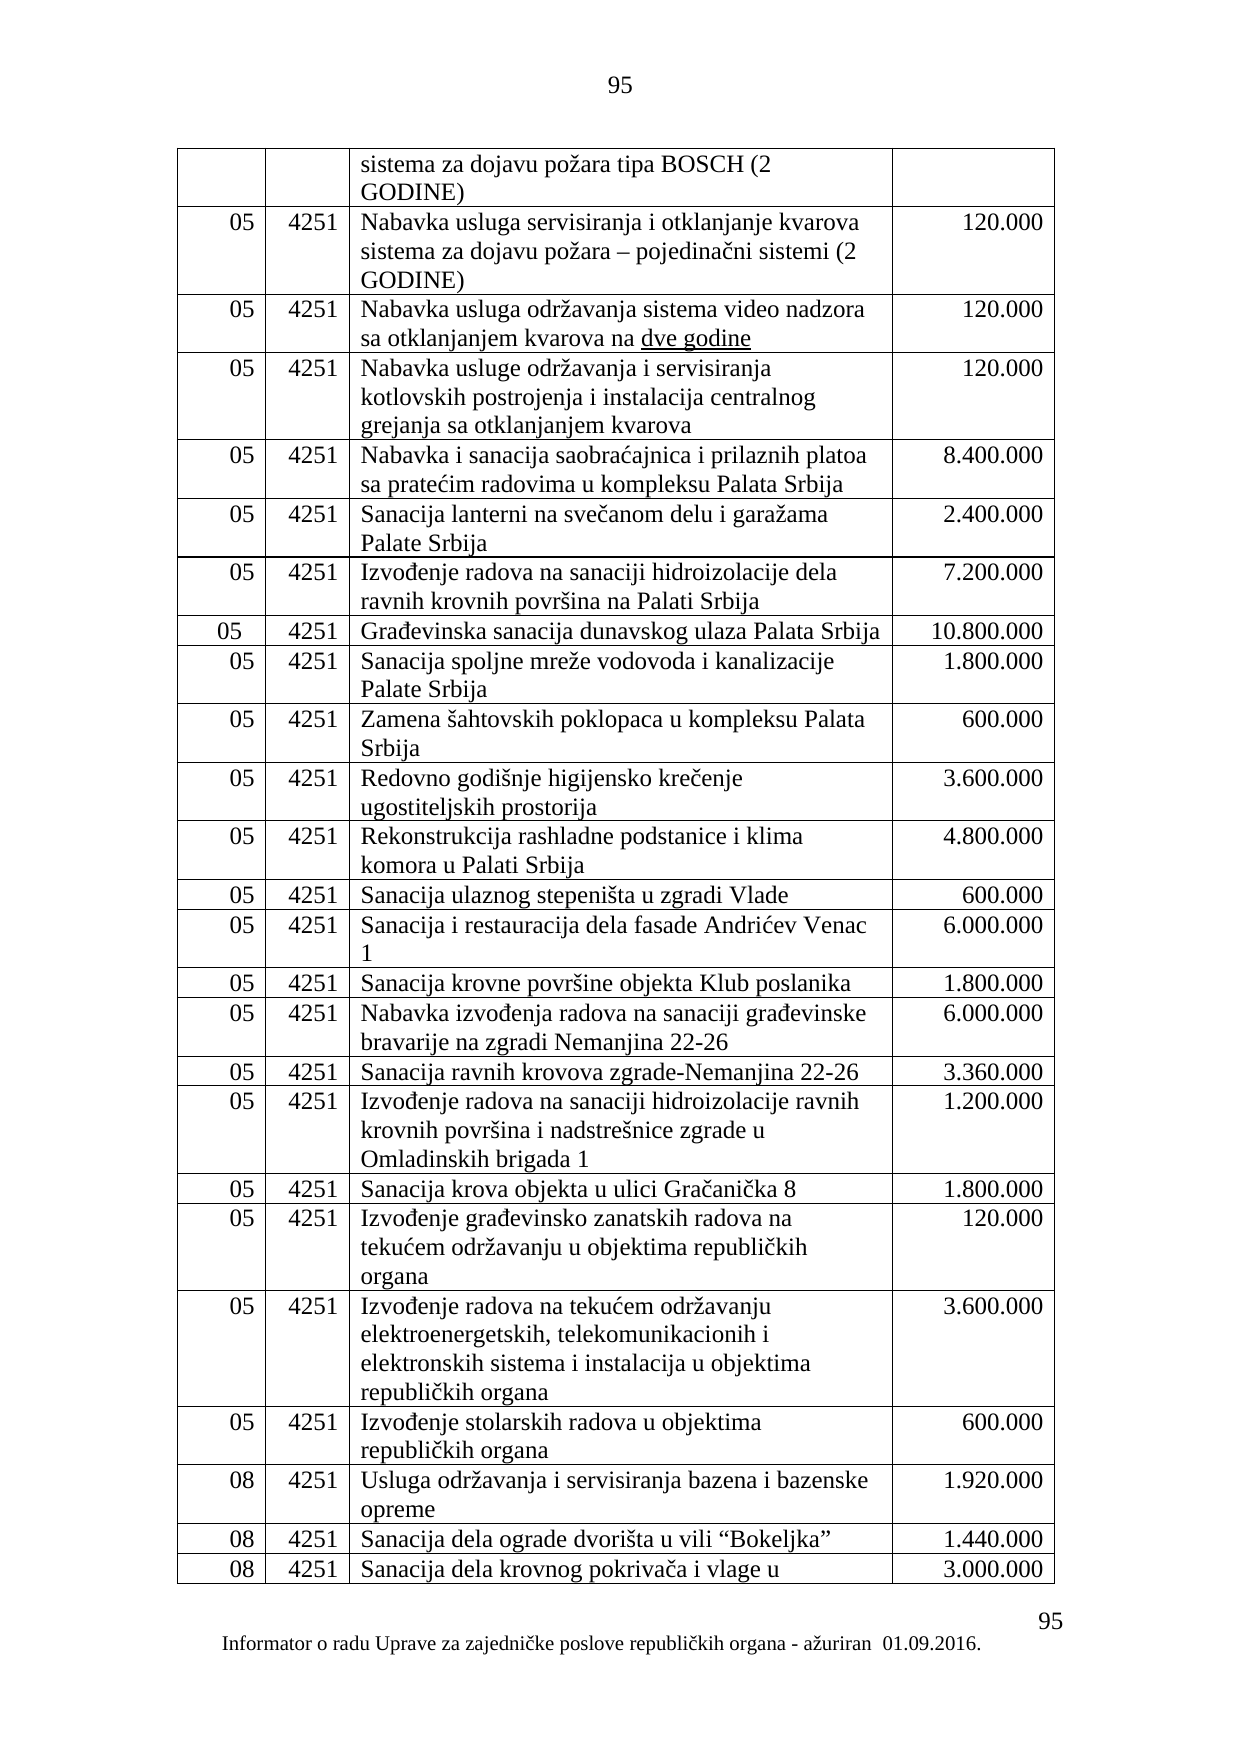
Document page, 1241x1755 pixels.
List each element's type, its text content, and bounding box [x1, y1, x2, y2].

table_cell 08 [178, 1524, 265, 1553]
table_cell 05 [178, 968, 265, 997]
table_cell 120.000 [893, 295, 1054, 352]
table_cell Sanacija ulaznog stepeništa u zgradi Vlade [350, 880, 892, 909]
table_cell 120.000 [893, 353, 1054, 439]
table_cell 05 [178, 558, 265, 615]
table_cell 4251 [266, 440, 349, 498]
table_cell 4251 [266, 1465, 349, 1523]
table_cell 05 [178, 499, 265, 556]
table_cell 7.200.000 [893, 558, 1054, 615]
table_cell Sanacija i restauracija dela fasade Andrićev Venac 1 [350, 910, 892, 967]
table_cell 4251 [266, 499, 349, 556]
table_cell 4251 [266, 207, 349, 293]
table_cell 05 [178, 295, 265, 352]
table_cell 6.000.000 [893, 910, 1054, 967]
table_cell 4.800.000 [893, 821, 1054, 879]
table_cell Zamena šahtovskih poklopaca u kompleksu Palata Srbija [350, 704, 892, 762]
table_cell 10.800.000 [893, 616, 1054, 645]
table_cell 05 [178, 910, 265, 967]
table_cell 3.360.000 [893, 1057, 1054, 1085]
table_cell Sanacija krovne površine objekta Klub poslanika [350, 968, 892, 997]
table_cell 8.400.000 [893, 440, 1054, 498]
table_cell 05 [178, 1086, 265, 1173]
table_cell 4251 [266, 968, 349, 997]
table_cell 600.000 [893, 880, 1054, 909]
table_cell 6.000.000 [893, 998, 1054, 1056]
table_cell 1.800.000 [893, 968, 1054, 997]
table_cell 3.000.000 [893, 1554, 1054, 1582]
table_cell Usluga održavanja i servisiranja bazena i bazenske opreme [350, 1465, 892, 1523]
table_cell Nabavka i sanacija saobraćajnica i prilaznih platoa sa pratećim radovima u kompleksu Palata Srbija [350, 440, 892, 498]
table_cell Nabavka usluge održavanja i servisiranja kotlovskih postrojenja i instalacija centralnog grejanja sa otklanjanjem kvarova [350, 353, 892, 439]
table_cell 1.920.000 [893, 1465, 1054, 1523]
table_cell 4251 [266, 1524, 349, 1553]
table_cell 4251 [266, 910, 349, 967]
table_cell 600.000 [893, 704, 1054, 762]
table_cell 4251 [266, 1554, 349, 1582]
table_cell Sanacija dela krovnog pokrivača i vlage u [350, 1554, 892, 1582]
table_cell Sanacija ravnih krovova zgrade-Nemanjina 22-26 [350, 1057, 892, 1085]
table_cell 05 [178, 440, 265, 498]
table_cell 4251 [266, 1174, 349, 1202]
table_cell Sanacija spolјne mreže vodovoda i kanalizacije Palate Srbija [350, 646, 892, 703]
table_cell 08 [178, 1554, 265, 1582]
table_cell 05 [178, 207, 265, 293]
table_cell Izvođenje stolarskih radova u objektima republičkih organa [350, 1407, 892, 1464]
table_cell 1.800.000 [893, 646, 1054, 703]
table_cell Izvođenje radova na tekućem održavanju elektroenergetskih, telekomunikacionih i elektronskih sistema i instalacija u objektima republičkih organa [350, 1291, 892, 1406]
table_cell Izvođenje radova na sanaciji hidroizolacije ravnih krovnih površina i nadstrešnice zgrade u Omladinskih brigada 1 [350, 1086, 892, 1173]
table_cell Izvođenje radova na sanaciji hidroizolacije dela ravnih krovnih površina na Palati Srbija [350, 558, 892, 615]
table_cell 4251 [266, 704, 349, 762]
table_cell 3.600.000 [893, 1291, 1054, 1406]
table_cell 4251 [266, 1407, 349, 1464]
table_cell Redovno godišnje higijensko krečenje ugostitelјskih prostorija [350, 763, 892, 820]
table_cell 05 [178, 821, 265, 879]
table_cell Građevinska sanacija dunavskog ulaza Palata Srbija [350, 616, 892, 645]
table_cell Nabavka usluga održavanja sistema video nadzora sa otklanjanjem kvarova na dve godine [350, 295, 892, 352]
table_cell Nabavka izvođenja radova na sanaciji građevinske bravarije na zgradi Nemanjina 22-26 [350, 998, 892, 1056]
table_cell Izvođenje građevinsko zanatskih radova na tekućem održavanju u objektima republičkih organa [350, 1204, 892, 1290]
table_cell 600.000 [893, 1407, 1054, 1464]
table_cell 4251 [266, 821, 349, 879]
table_cell 1.440.000 [893, 1524, 1054, 1553]
table_cell 05 [178, 1204, 265, 1290]
table_cell Sanacija dela ograde dvorišta u vili “Bokelјka” [350, 1524, 892, 1553]
table_cell 1.200.000 [893, 1086, 1054, 1173]
table_cell 05 [178, 1057, 265, 1085]
table_cell Nabavka usluga servisiranja i otklanjanje kvarova sistema za dojavu požara – pojedinačni sistemi (2 GODINE) [350, 207, 892, 293]
table_cell 120.000 [893, 207, 1054, 293]
table_cell 4251 [266, 558, 349, 615]
table_cell 08 [178, 1465, 265, 1523]
table_cell 4251 [266, 353, 349, 439]
table_cell 05 [178, 1407, 265, 1464]
table_cell 4251 [266, 880, 349, 909]
table_cell 4251 [266, 1057, 349, 1085]
table_cell 120.000 [893, 1204, 1054, 1290]
table_cell 4251 [266, 998, 349, 1056]
table_cell 4251 [266, 763, 349, 820]
table_cell Sanacija lanterni na svečanom delu i garažama Palate Srbija [350, 499, 892, 556]
table_cell 05 [178, 616, 265, 645]
table_cell [893, 149, 1054, 206]
table_cell 2.400.000 [893, 499, 1054, 556]
table_cell 4251 [266, 616, 349, 645]
table_cell 4251 [266, 646, 349, 703]
table_cell sistema za dojavu požara tipa BOSCH (2 GODINE) [350, 149, 892, 206]
table_cell 4251 [266, 1291, 349, 1406]
table_cell 05 [178, 763, 265, 820]
table_cell 05 [178, 353, 265, 439]
table_cell 05 [178, 704, 265, 762]
table_cell Rekonstrukcija rashladne podstanice i klima komora u Palati Srbija [350, 821, 892, 879]
table_cell 3.600.000 [893, 763, 1054, 820]
table_cell [178, 149, 265, 206]
table_cell 05 [178, 1291, 265, 1406]
table_cell 4251 [266, 1204, 349, 1290]
table_cell 05 [178, 646, 265, 703]
table_cell 05 [178, 1174, 265, 1202]
table_cell 4251 [266, 1086, 349, 1173]
table_cell [266, 149, 349, 206]
table_cell 05 [178, 880, 265, 909]
table_cell Sanacija krova objekta u ulici Gračanička 8 [350, 1174, 892, 1202]
table_cell 1.800.000 [893, 1174, 1054, 1202]
table_cell 05 [178, 998, 265, 1056]
table_cell 4251 [266, 295, 349, 352]
